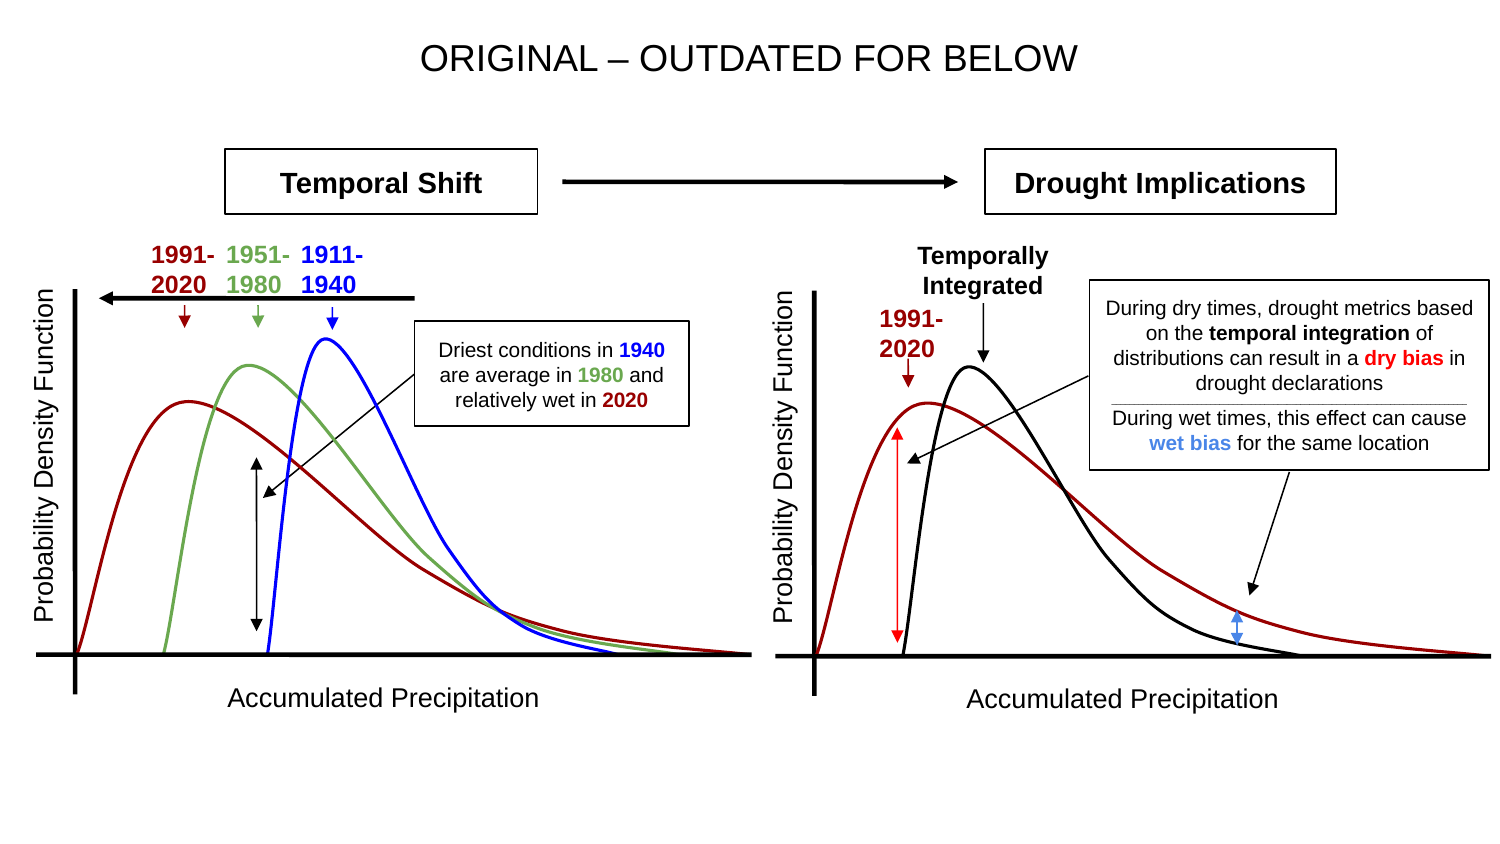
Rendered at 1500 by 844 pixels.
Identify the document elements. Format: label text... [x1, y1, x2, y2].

text_box Drought Implications [985, 148, 1336, 215]
text_box 1991- 2020 [136, 223, 235, 344]
text_box 1991- 2020 [864, 287, 964, 378]
text_box 1951- 1980 [235, 223, 310, 314]
text_box Accumulated Precipitation [212, 665, 563, 728]
text_box During dry times, drought metrics based on the temporal integration of distributions can result in a dry bias in drought declarations _______________________________________________________________________________ During wet times, this effect can cause wet bias for the same location [1089, 280, 1490, 470]
text_box Driest conditions in 1940 are average in 1980 and relatively wet in 2020 [414, 321, 690, 427]
text_box Probability Density Function [749, 269, 813, 640]
text_box Accumulated Precipitation [951, 666, 1303, 730]
text_box 1911-1940 [310, 223, 385, 314]
text_box Probability Density Function [10, 268, 74, 639]
text_box Temporal Shift [224, 148, 538, 215]
text_box Temporally Integrated [886, 224, 1081, 315]
text_box ORIGINAL – OUTDATED FOR BELOW [405, 30, 1096, 129]
